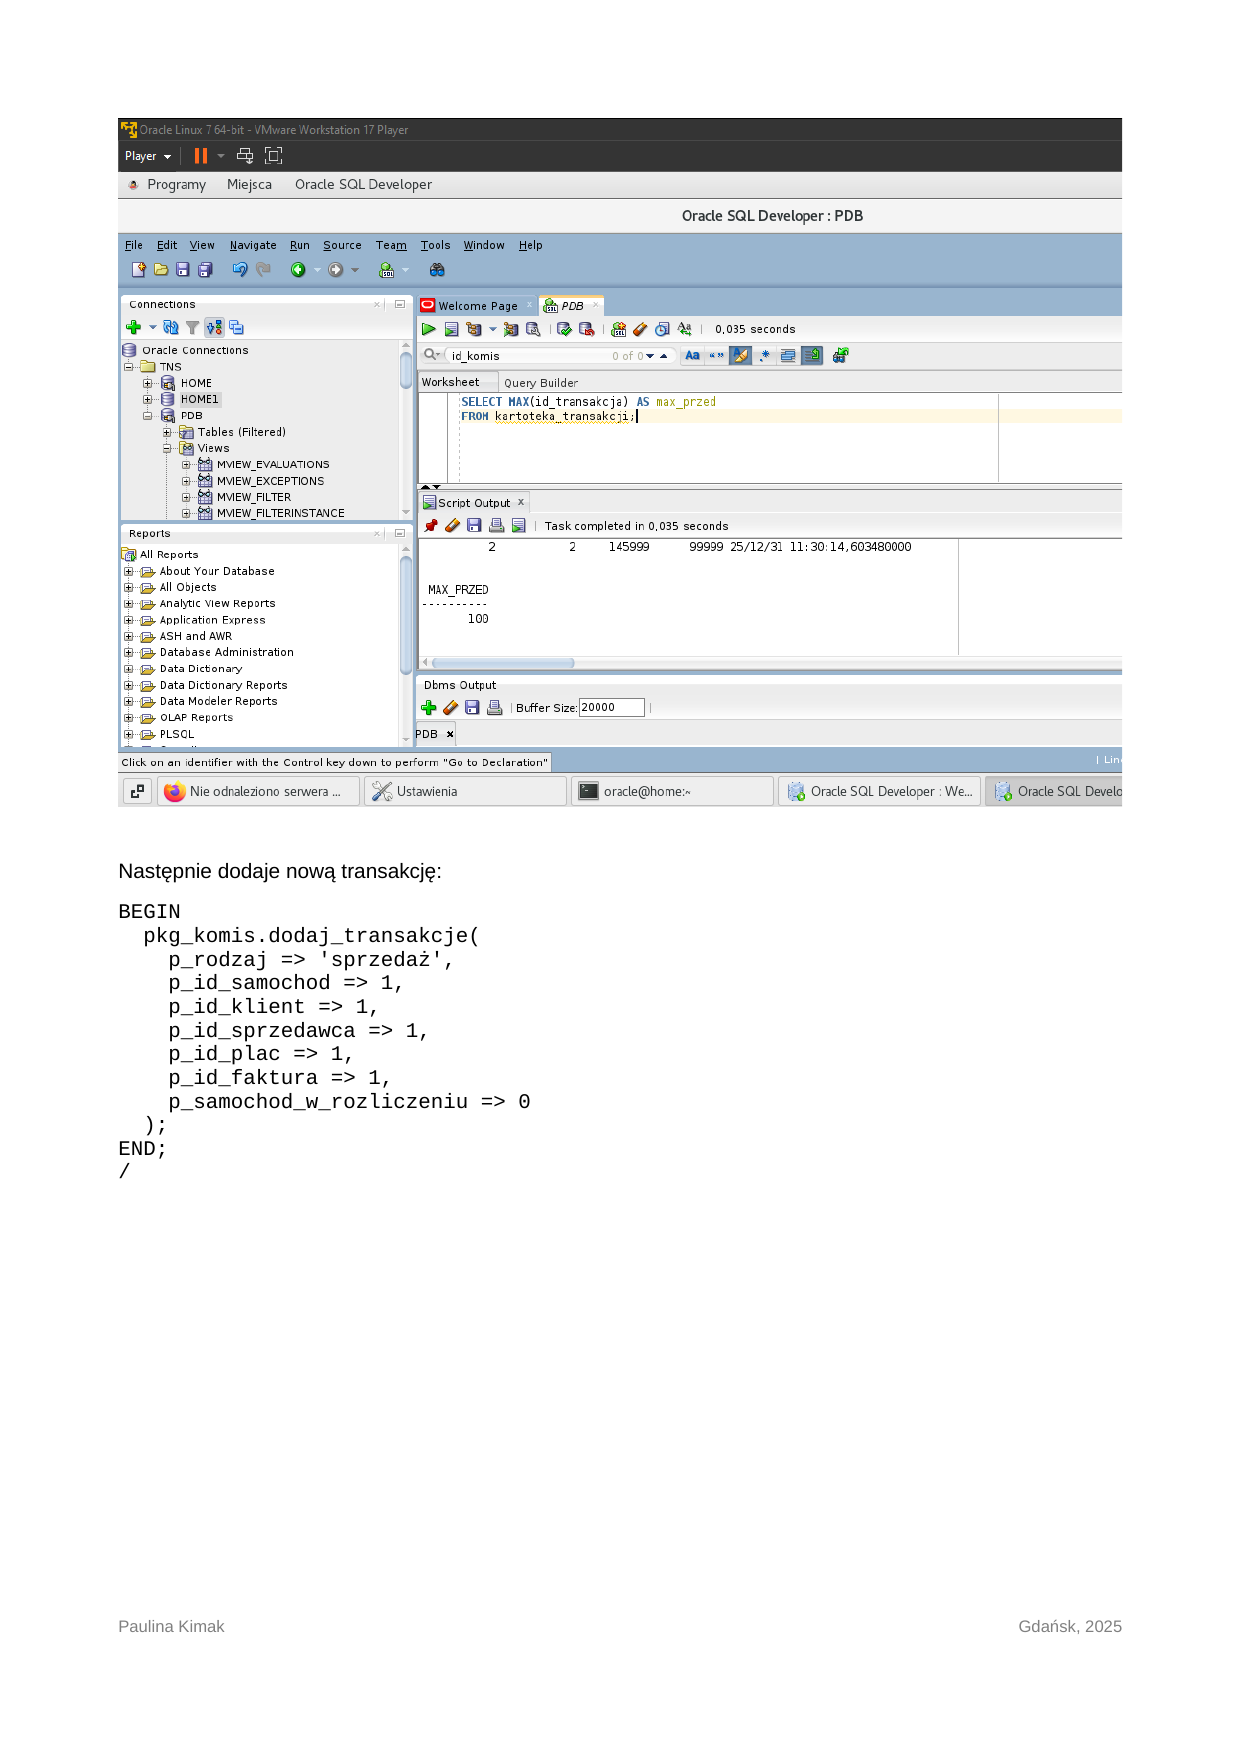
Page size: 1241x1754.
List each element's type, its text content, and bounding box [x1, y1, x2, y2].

text p_samochod_w_rozliczeniu => 0 [118, 1091, 1122, 1114]
picture [118, 118, 1123, 807]
text END; [118, 1138, 1122, 1162]
text ); [118, 1114, 1122, 1138]
text p_id_klient => 1, [118, 996, 1122, 1020]
text Następnie dodaje nową transakcję: [118, 859, 1122, 883]
text p_id_plac => 1, [118, 1043, 1122, 1067]
text p_id_faktura => 1, [118, 1067, 1122, 1091]
text pkg_komis.dodaj_transakcje( [118, 925, 1122, 949]
text p_rodzaj => 'sprzedaż', [118, 949, 1122, 972]
text p_id_samochod => 1, [118, 972, 1122, 996]
text p_id_sprzedawca => 1, [118, 1020, 1122, 1043]
text / [118, 1162, 1122, 1185]
text BEGIN [118, 901, 1122, 925]
